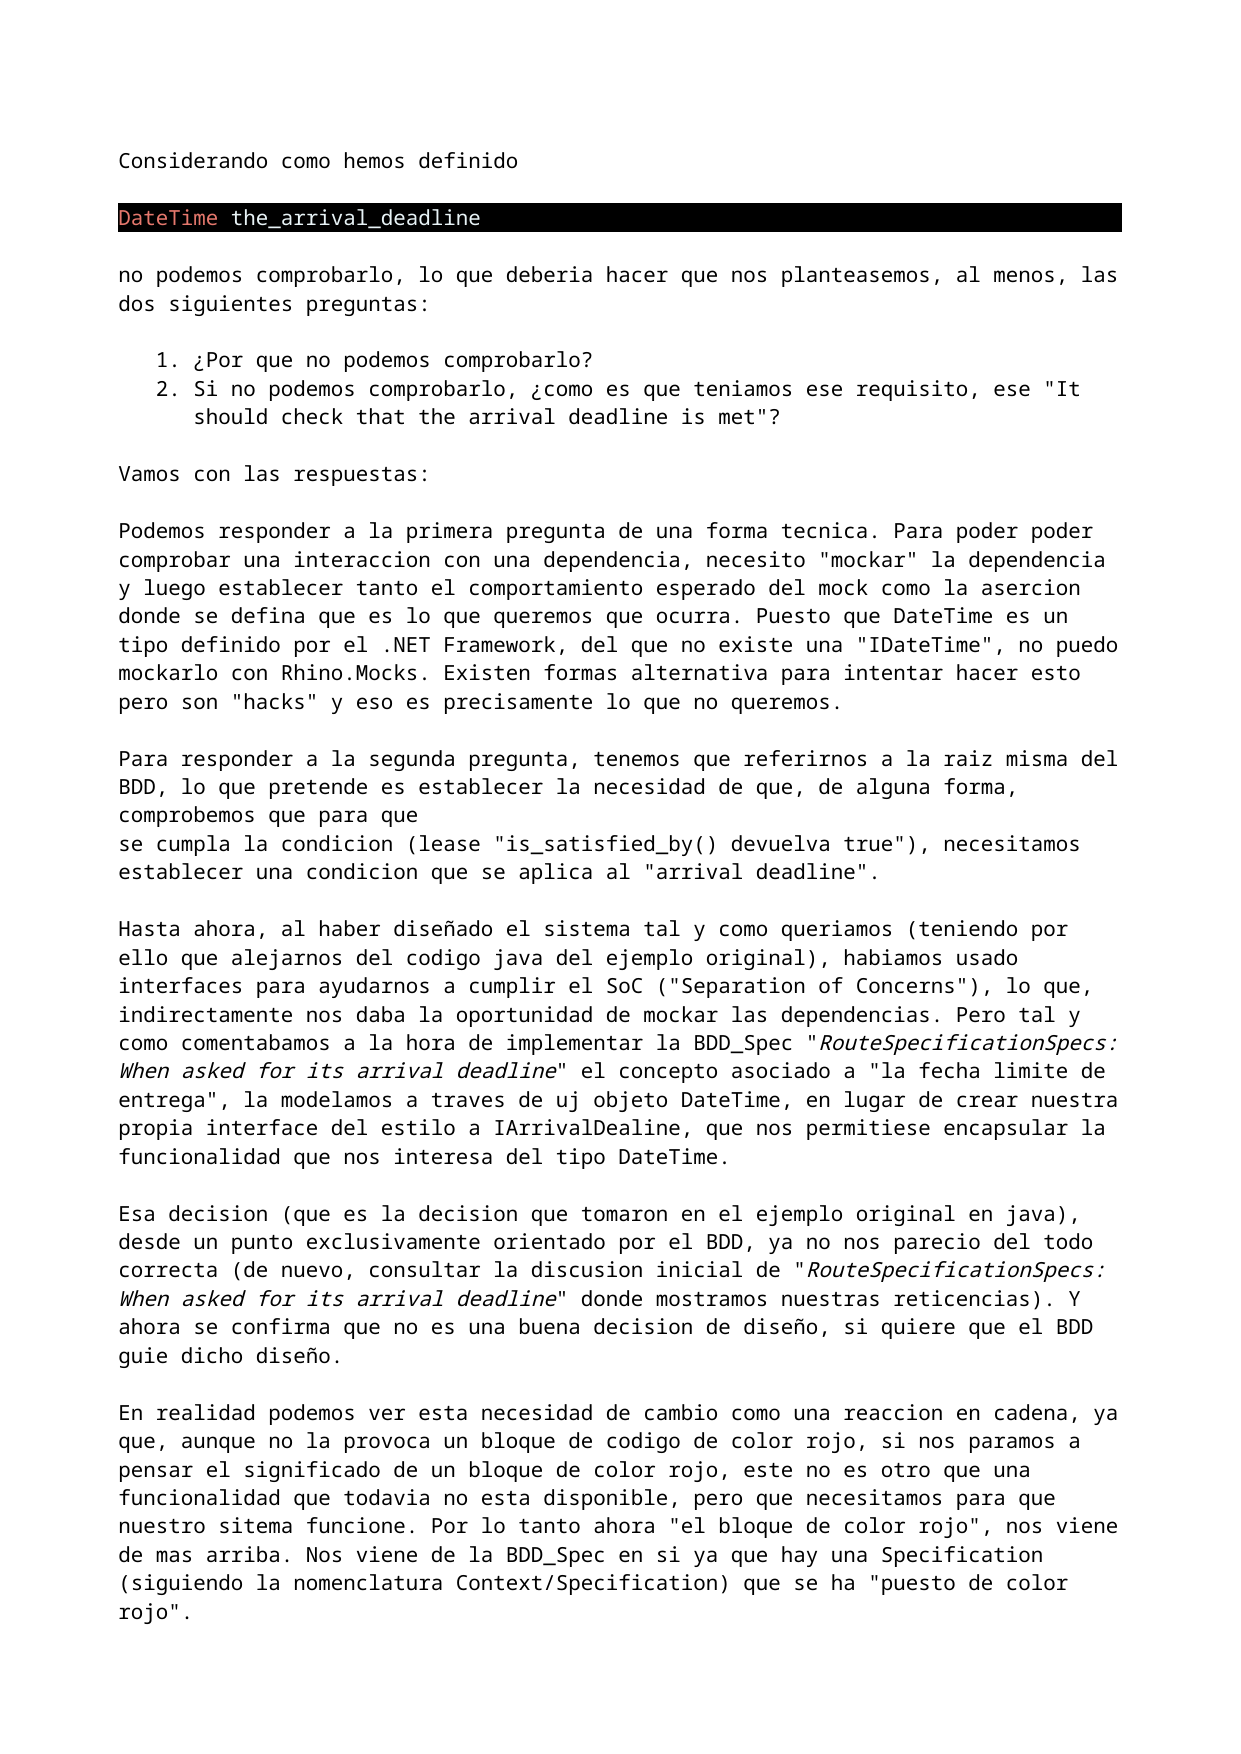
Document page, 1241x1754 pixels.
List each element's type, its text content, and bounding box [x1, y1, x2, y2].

list ¿Por que no podemos comprobarlo? [156, 346, 1122, 374]
text DateTime the_arrival_deadline [118, 203, 1122, 232]
text Esa decision (que es la decision que tomaron en el ejemplo original en java), desde un punto exclusivamente orientado por el BDD, ya no nos parecio del todo correcta (de nuevo, consultar la discusion inicial de "RouteSpecificationSpecs: When asked for its arrival deadline" donde mostramos nuestras reticencias). Y ahora se confirma que no es una buena decision de diseño, si quiere que el BDD guie dicho diseño. [118, 1199, 1122, 1369]
text Para responder a la segunda pregunta, tenemos que referirnos a la raiz misma del BDD, lo que pretende es establecer la necesidad de que, de alguna forma, comprobemos que para que [118, 744, 1122, 829]
text Hasta ahora, al haber diseñado el sistema tal y como queriamos (teniendo por ello que alejarnos del codigo java del ejemplo original), habiamos usado interfaces para ayudarnos a cumplir el SoC ("Separation of Concerns"), lo que, indirectamente nos daba la oportunidad de mockar las dependencias. Pero tal y como comentabamos a la hora de implementar la BDD_Spec "RouteSpecificationSpecs: When asked for its arrival deadline" el concepto asociado a "la fecha limite de entrega", la modelamos a traves de uj objeto DateTime, en lugar de crear nuestra propia interface del estilo a IArrivalDealine, que nos permitiese encapsular la funcionalidad que nos interesa del tipo DateTime. [118, 914, 1122, 1170]
text Podemos responder a la primera pregunta de una forma tecnica. Para poder poder comprobar una interaccion con una dependencia, necesito "mockar" la dependencia y luego establecer tanto el comportamiento esperado del mock como la asercion donde se defina que es lo que queremos que ocurra. Puesto que DateTime es un tipo definido por el .NET Framework, del que no existe una "IDateTime", no puedo mockarlo con Rhino.Mocks. Existen formas alternativa para intentar hacer esto pero son "hacks" y eso es precisamente lo que no queremos. [118, 516, 1122, 715]
text se cumpla la condicion (lease "is_satisfied_by() devuelva true"), necesitamos establecer una condicion que se aplica al "arrival deadline". [118, 829, 1122, 886]
text Vamos con las respuestas: [118, 459, 1122, 488]
text Considerando como hemos definido [118, 147, 1122, 175]
text no podemos comprobarlo, lo que deberia hacer que nos planteasemos, al menos, las dos siguientes preguntas: [118, 260, 1122, 317]
list Si no podemos comprobarlo, ¿como es que teniamos ese requisito, ese "It should check that the arrival deadline is met"? [156, 374, 1122, 431]
text En realidad podemos ver esta necesidad de cambio como una reaccion en cadena, ya que, aunque no la provoca un bloque de codigo de color rojo, si nos paramos a pensar el significado de un bloque de color rojo, este no es otro que una funcionalidad que todavia no esta disponible, pero que necesitamos para que nuestro sitema funcione. Por lo tanto ahora "el bloque de color rojo", nos viene de mas arriba. Nos viene de la BDD_Spec en si ya que hay una Specification (siguiendo la nomenclatura Context/Specification) que se ha "puesto de color rojo". [118, 1398, 1122, 1625]
